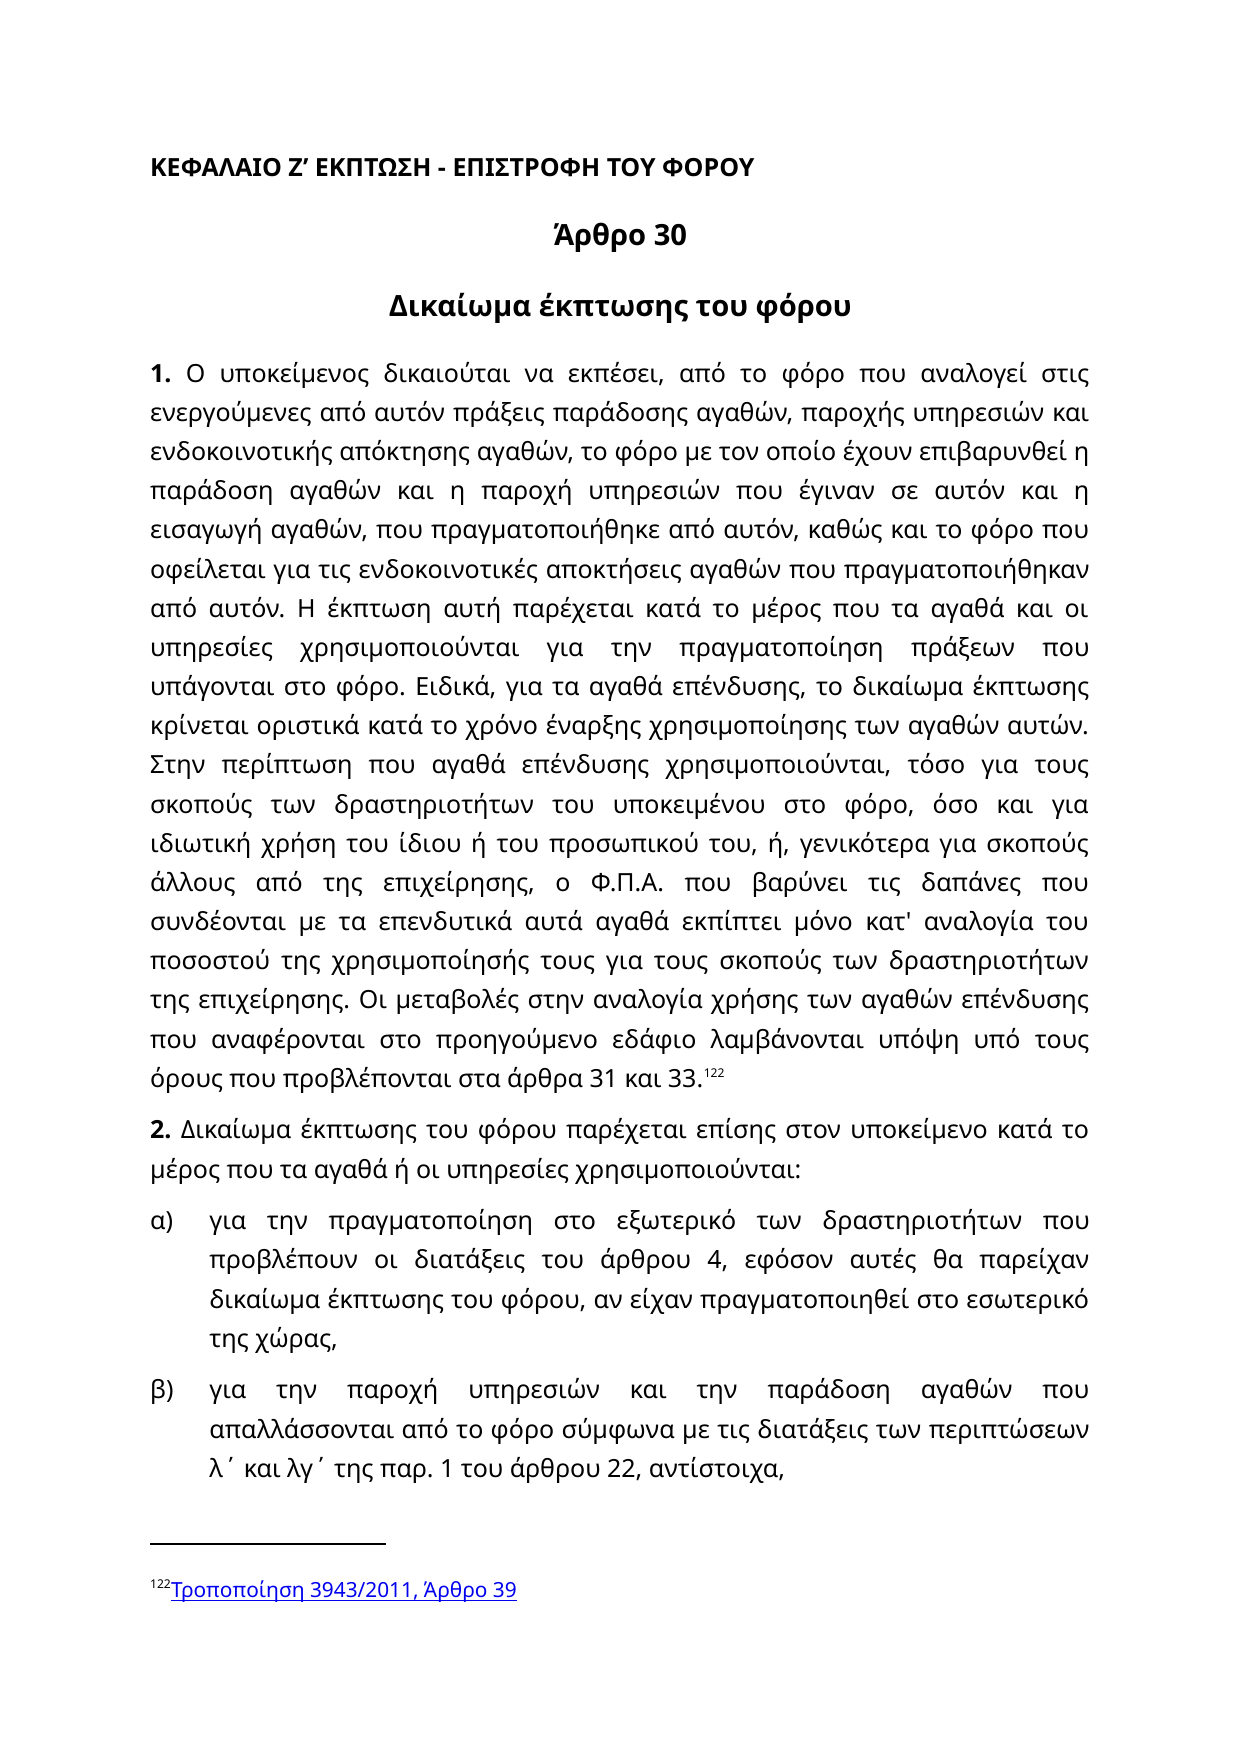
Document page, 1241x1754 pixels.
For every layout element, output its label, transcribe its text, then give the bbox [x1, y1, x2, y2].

subtitle Άρθρο 30 [150, 214, 1090, 254]
text Τροποποίηση 3943/2011, Άρθρο 39 [150, 1576, 1090, 1604]
text ΚΕΦΑΛΑIO Z’ ΕΚΠΤΩΣΗ - ΕΠΙΣΤΡΟΦΗ ΤΟΥ ΦΟΡΟΥ [150, 150, 1090, 184]
text 1. Ο υποκείμενος δικαιούται να εκπέσει, από το φόρο που αναλογεί στις ενεργούμενες από αυτόν πράξεις παράδοσης αγαθών, παροχής υπηρεσιών και ενδοκοινοτικής απόκτησης αγαθών, το φόρο με τον οποίο έχουν επιβαρυνθεί η παράδοση αγαθών και η παροχή υπηρεσιών που έγιναν σε αυτόν και η εισαγωγή αγαθών, που πραγματοποιήθηκε από αυτόν, καθώς και το φόρο που οφείλεται για τις ενδοκοινοτικές αποκτήσεις αγαθών που πραγματοποιήθηκαν από αυτόν. Η έκπτωση αυτή παρέχεται κατά το μέρος που τα αγαθά και οι υπηρεσίες χρησιμοποιούνται για την πραγματοποίηση πράξεων που υπάγονται στο φόρο. Ειδικά, για τα αγαθά επένδυσης, το δικαίωμα έκπτωσης κρίνεται οριστικά κατά το χρόνο έναρξης χρησιμοποίησης των αγαθών αυτών. Στην περίπτωση που αγαθά επένδυσης χρησιμοποιούνται, τόσο για τους σκοπούς των δραστηριοτήτων του υποκειμένου στο φόρο, όσο και για ιδιωτική χρήση του ίδιου ή του προσωπικού του, ή, γενικότερα για σκοπούς άλλους από της επιχείρησης, ο Φ.Π.Α. που βαρύνει τις δαπάνες που συνδέονται με τα επενδυτικά αυτά αγαθά εκπίπτει μόνο κατ' αναλογία του ποσοστού της χρησιμοποίησής τους για τους σκοπούς των δραστηριοτήτων της επιχείρησης. Οι μεταβολές στην αναλογία χρήσης των αγαθών επένδυσης που αναφέρονται στο προηγούμενο εδάφιο λαμβάνονται υπόψη υπό τους όρους που προβλέπονται στα άρθρα 31 και 33. [150, 355, 1090, 1094]
list β) για την παροχή υπηρεσιών και την παράδοση αγαθών που απαλλάσσονται από το φόρο σύμφωνα με τις διατάξεις των περιπτώσεων λ΄ και λγ΄ της παρ. 1 του άρθρου 22, αντίστοιχα, [150, 1372, 1090, 1484]
subtitle Δικαίωμα έκπτωσης του φόρου [150, 285, 1090, 324]
text 2. Δικαίωμα έκπτωσης του φόρου παρέχεται επίσης στον υποκείμενο κατά το μέρος που τα αγαθά ή οι υπηρεσίες χρησιμοποιούνται: [150, 1112, 1090, 1185]
list α) για την πραγματοποίηση στο εξωτερικό των δραστηριοτήτων που προβλέπουν οι διατάξεις του άρθρου 4, εφόσον αυτές θα παρείχαν δικαίωμα έκπτωσης του φόρου, αν είχαν πραγματοποιηθεί στο εσωτερικό της χώρας, [150, 1203, 1090, 1354]
